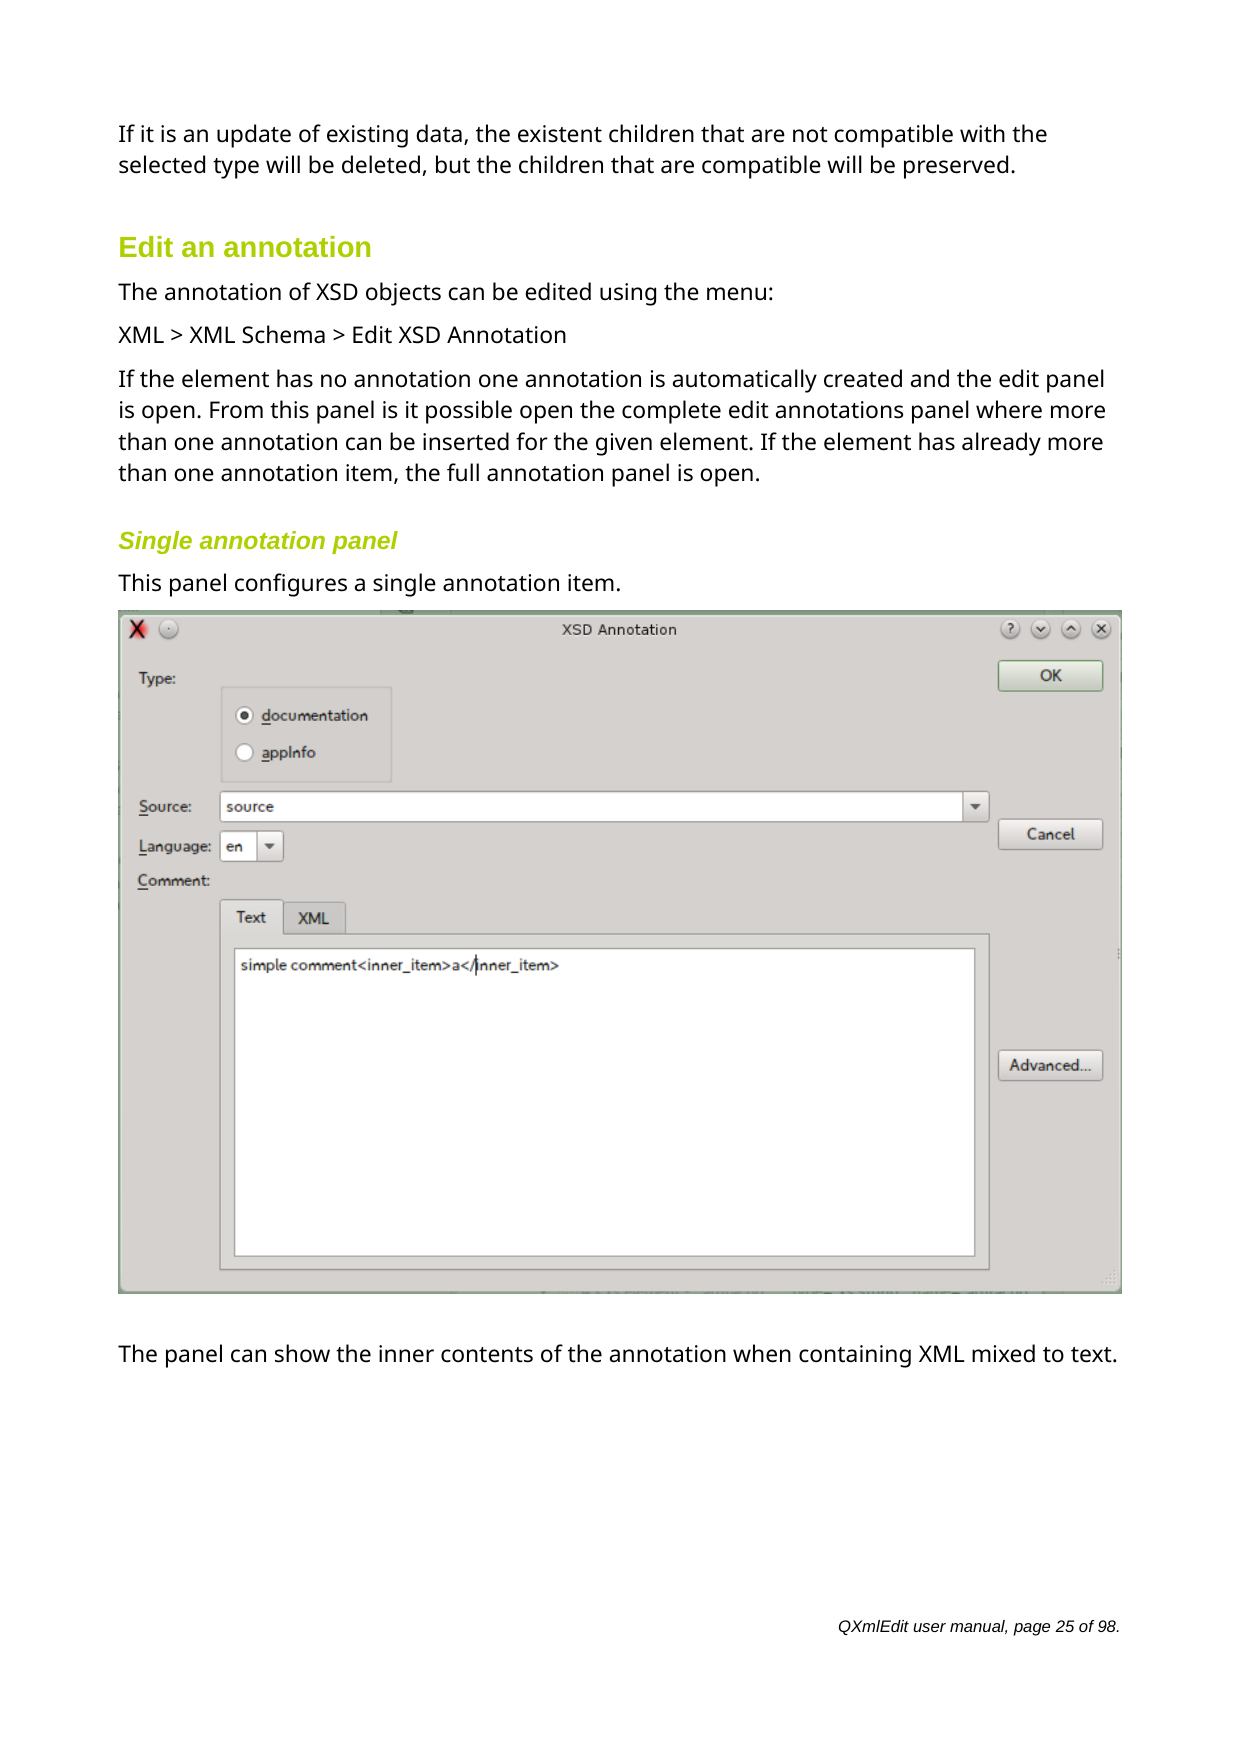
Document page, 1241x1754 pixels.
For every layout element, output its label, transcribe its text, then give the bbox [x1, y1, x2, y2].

subtitle Single annotation panel [118, 526, 1122, 554]
text XML > XML Schema > Edit XSD Annotation [118, 319, 1122, 351]
text If the element has no annotation one annotation is automatically created and the edit panel is open. From this panel is it possible open the complete edit annotations panel where more than one annotation can be inserted for the given element. If the element has already more than one annotation item, the full annotation panel is open. [118, 363, 1122, 488]
text The panel can show the inner contents of the annotation when containing XML mixed to text. [118, 1338, 1122, 1369]
text The annotation of XSD objects can be edited using the menu: [118, 276, 1122, 307]
text This panel configures a single annotation item. [118, 567, 1122, 598]
picture [118, 610, 1122, 1294]
text If it is an update of existing data, the existent children that are not compatible with the selected type will be deleted, but the children that are compatible will be preserved. [118, 118, 1122, 181]
subtitle Edit an annotation [118, 230, 1122, 263]
